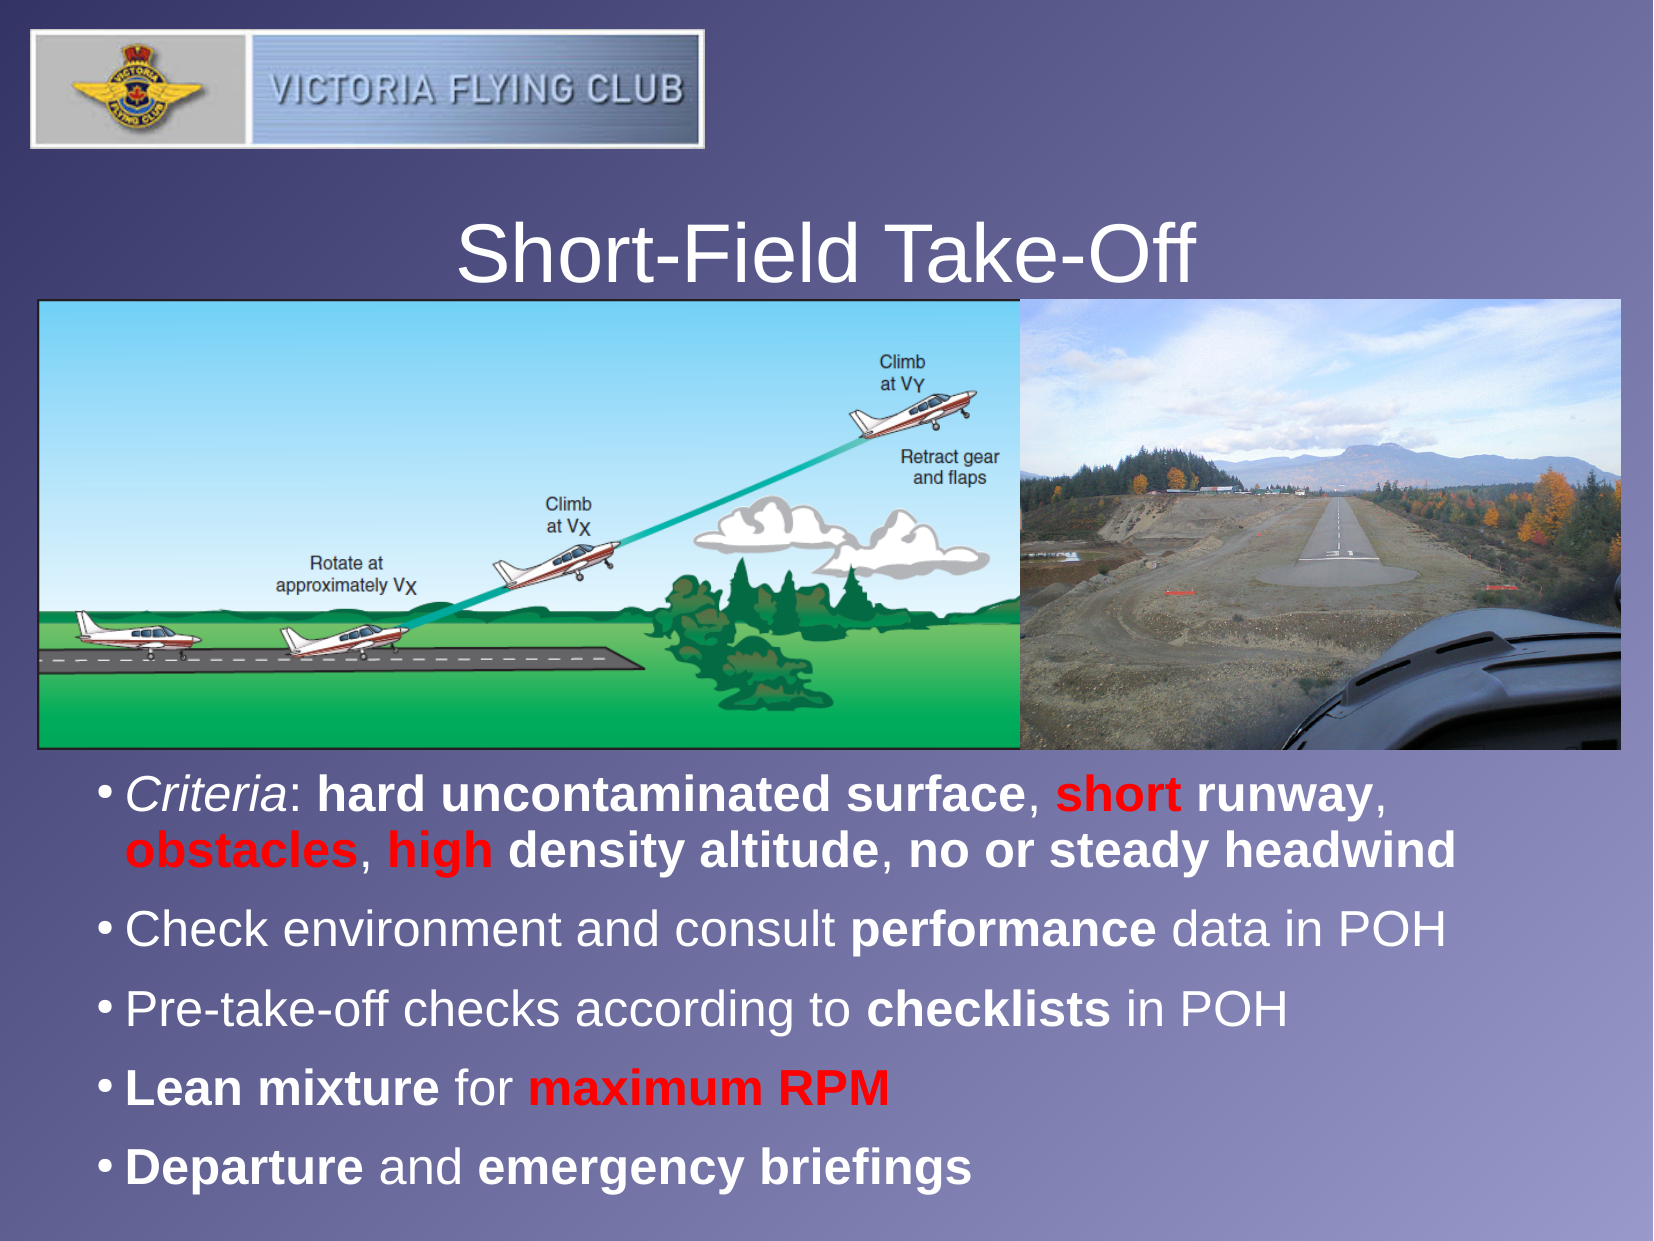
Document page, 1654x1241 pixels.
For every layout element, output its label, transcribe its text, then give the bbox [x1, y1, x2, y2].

picture [30, 29, 705, 149]
picture [37, 299, 1621, 751]
title Short-Field Take-Off [82, 150, 1571, 299]
list Criteria: hard uncontaminated surface, short runway, obstacles, high density altitude, no or steady headwind Check environment and consult performance data in POH Pre-take-off checks according to checklists in POH Lean mixture for maximum RPM Departure and emergency briefings [82, 765, 1571, 1201]
